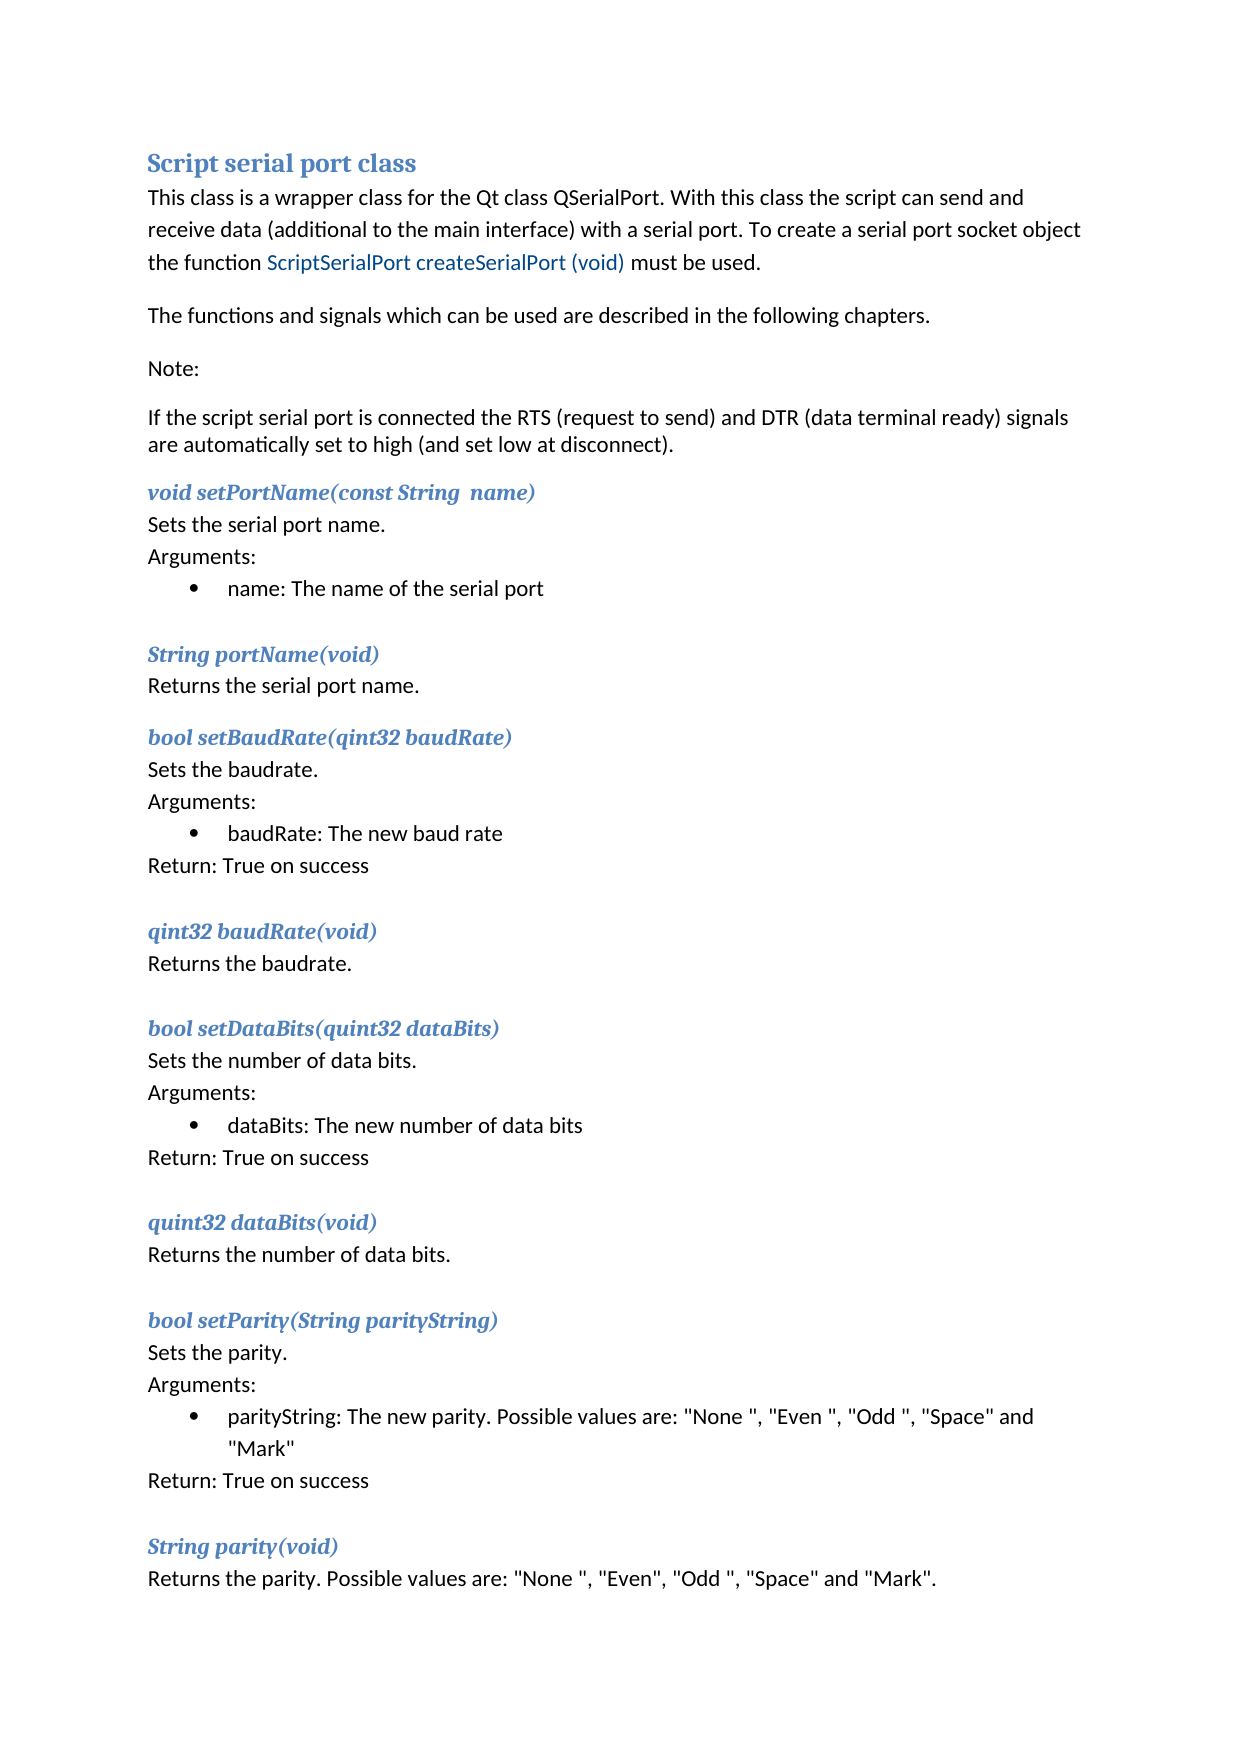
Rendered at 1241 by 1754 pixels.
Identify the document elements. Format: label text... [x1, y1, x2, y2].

subtitle qint32 baudRate(void) [148, 919, 1093, 945]
subtitle quint32 dataBits(void) [148, 1210, 1093, 1237]
subtitle void setPortName(const String name) [148, 479, 1093, 506]
text Arguments: [148, 1370, 1093, 1398]
text Returns the number of data bits. [148, 1240, 1093, 1268]
subtitle String portName(void) [148, 641, 1093, 668]
text Arguments: [148, 1078, 1093, 1107]
subtitle Script serial port class [148, 148, 1093, 179]
text Sets the number of data bits. [148, 1046, 1093, 1074]
list parityString: The new parity. Possible values are: "None ", "Even ", "Odd ", "Space" and "Mark" [190, 1402, 1093, 1462]
text The functions and signals which can be used are described in the following chapters. [148, 301, 1093, 329]
text Return: True on success [148, 851, 1093, 879]
subtitle bool setDataBits(quint32 dataBits) [148, 1016, 1093, 1042]
text This class is a wrapper class for the Qt class QSerialPort. With this class the script can send and receive data (additional to the main interface) with a serial port. To create a serial port socket object the function ScriptSerialPort createSerialPort (void) must be used. [148, 183, 1093, 276]
text Return: True on success [148, 1467, 1093, 1495]
list dataBits: The new number of data bits [190, 1111, 1093, 1139]
text Arguments: [148, 542, 1093, 570]
text Sets the serial port name. [148, 510, 1093, 538]
list baudRate: The new baud rate [190, 819, 1093, 847]
subtitle bool setBaudRate(qint32 baudRate) [148, 724, 1093, 751]
list name: The name of the serial port [190, 574, 1093, 602]
list Note: [148, 354, 1093, 382]
text Arguments: [148, 787, 1093, 815]
list If the script serial port is connected the RTS (request to send) and DTR (data terminal ready) signals are automatically set to high (and set low at disconnect). [148, 403, 1093, 459]
text Sets the baudrate. [148, 755, 1093, 783]
text Returns the serial port name. [148, 672, 1093, 699]
text Return: True on success [148, 1143, 1093, 1171]
subtitle String parity(void) [148, 1534, 1093, 1560]
subtitle bool setParity(String parityString) [148, 1308, 1093, 1334]
text Returns the baudrate. [148, 949, 1093, 977]
text Sets the parity. [148, 1338, 1093, 1366]
text Returns the parity. Possible values are: "None ", "Even", "Odd ", "Space" and "Mark". [148, 1564, 1093, 1592]
